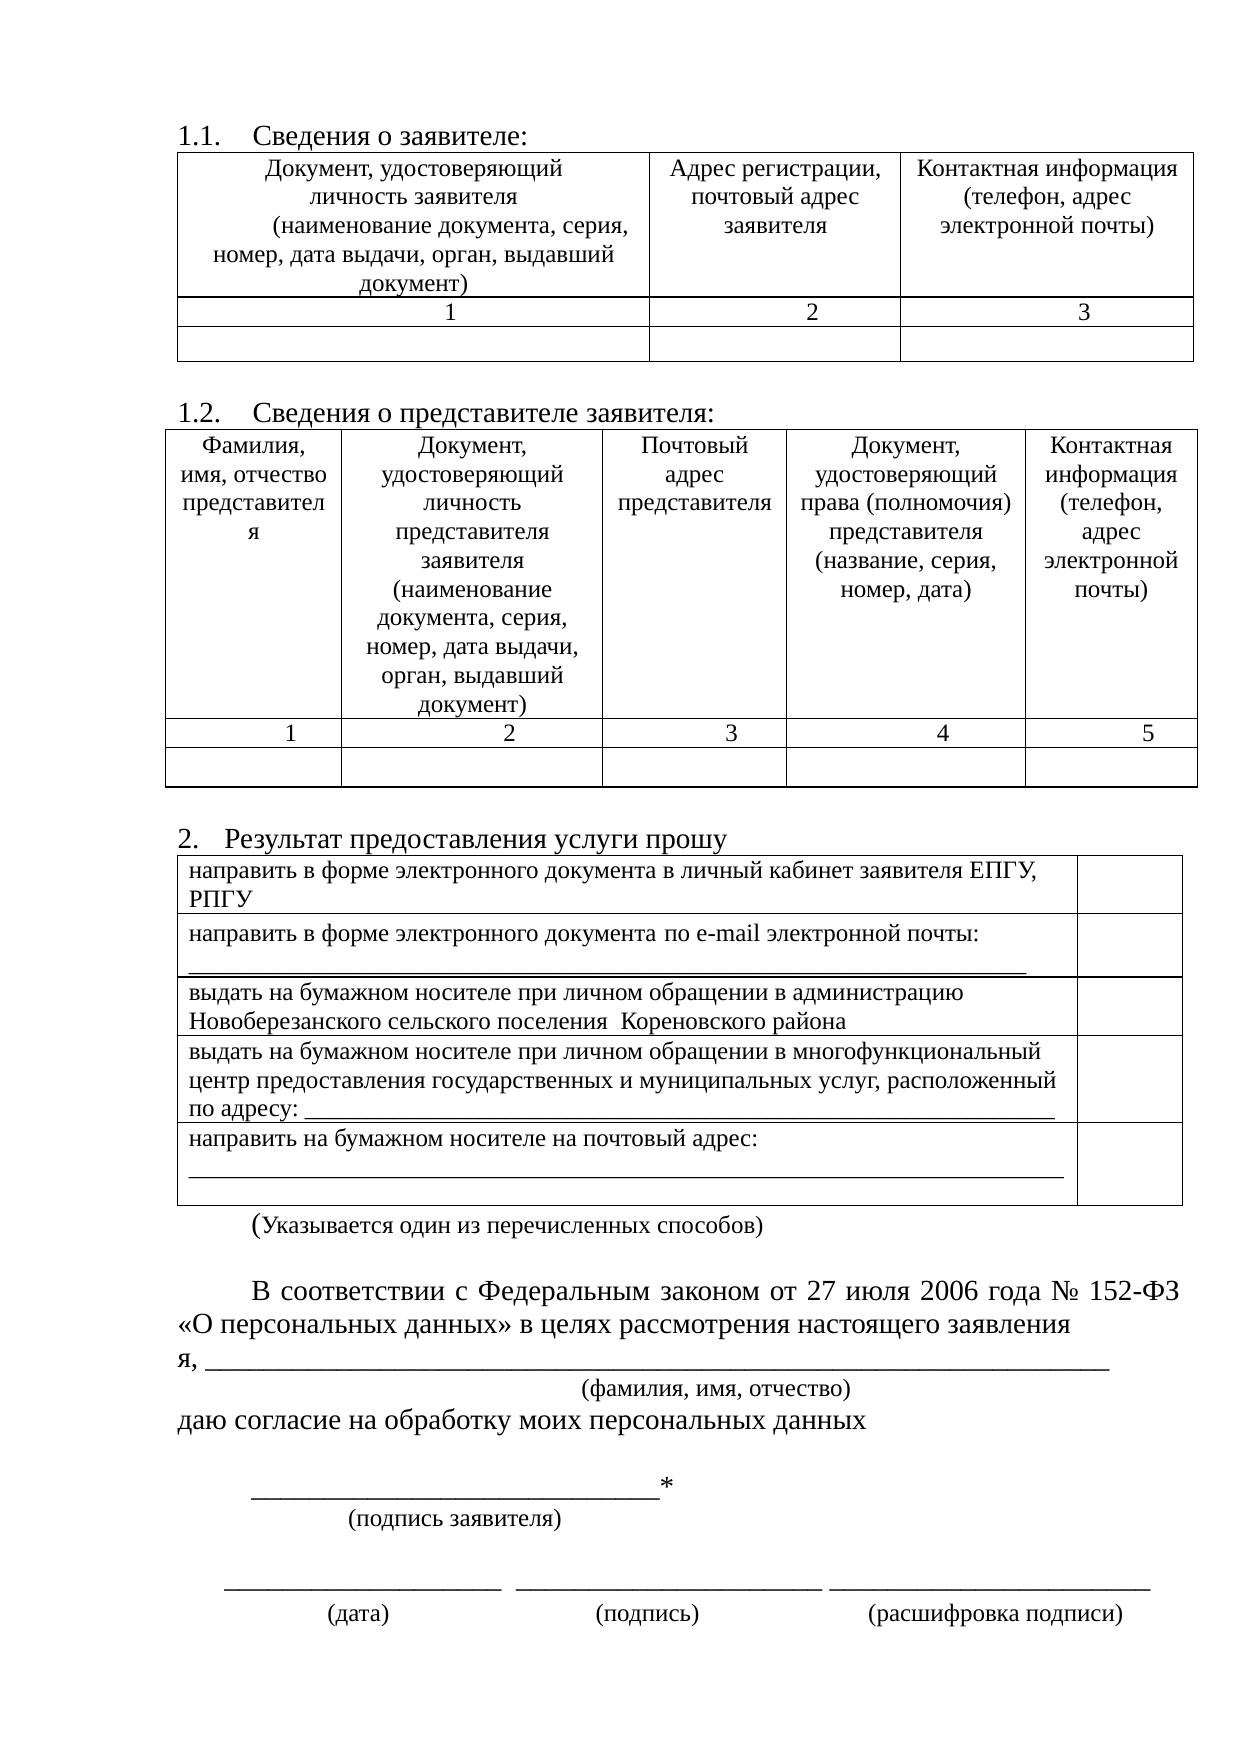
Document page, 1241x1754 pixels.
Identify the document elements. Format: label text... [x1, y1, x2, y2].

table_header Документ, удостоверяющий личность заявителя (наименование документа, серия, номер, дата выдачи, орган, выдавший документ) [178, 153, 649, 296]
table_cell [1078, 1123, 1182, 1205]
table_cell [901, 327, 1193, 361]
table_cell выдать на бумажном носителе при личном обращении в многофункциональный центр предоставления государственных и муниципальных услуг, расположенный по адресу: ____________________________________________________________ [178, 1036, 1077, 1122]
table_cell [342, 748, 602, 786]
table_header Контактная информация (телефон, адрес электронной почты) [1026, 430, 1197, 717]
table_cell 2 [342, 719, 602, 747]
text (Указывается один из перечисленных способов) [177, 1206, 1181, 1239]
table_header Контактная информация (телефон, адрес электронной почты) [901, 153, 1193, 296]
table_cell направить на бумажном носителе на почтовый адрес: ______________________________________________________________________ [178, 1123, 1077, 1205]
text (дата) (подпись) (расшифровка подписи) [224, 1594, 1181, 1627]
table_header Документ, удостоверяющий права (полномочия) представителя (название, серия, номер, дата) [787, 430, 1025, 717]
table_header Адрес регистрации, почтовый адрес заявителя [650, 153, 900, 296]
table_cell [1026, 748, 1197, 786]
text В соответствии с Федеральным законом от 27 июля 2006 года № 152-ФЗ «О персональных данных» в целях рассмотрения настоящего заявления [177, 1273, 1181, 1340]
list Сведения о представителе заявителя: [177, 395, 1181, 429]
table_header Почтовый адрес представителя [603, 430, 786, 717]
table_cell 1 [166, 719, 341, 747]
table_cell 2 [650, 298, 900, 326]
text (подпись заявителя) [224, 1503, 1181, 1532]
list Сведения о заявителе: [177, 118, 1181, 152]
table_header Фамилия, имя, отчество представителя [166, 430, 341, 717]
table_cell [166, 748, 341, 786]
table_header Документ, удостоверяющий личность представителя заявителя (наименование документа, серия, номер, дата выдачи, орган, выдавший документ) [342, 430, 602, 717]
text даю согласие на обработку моих персональных данных [177, 1402, 1181, 1436]
table_cell 3 [901, 298, 1193, 326]
table_cell [1078, 1036, 1182, 1122]
table_cell 4 [787, 719, 1025, 747]
table_cell направить в форме электронного документа по e-mail электронной почты: ___________________________________________________________________ [178, 914, 1077, 976]
table_cell 3 [603, 719, 786, 747]
table_cell 1 [178, 298, 649, 326]
table_cell [787, 748, 1025, 786]
table_cell [650, 327, 900, 361]
text я, ______________________________________________________________ [177, 1340, 1181, 1373]
list Результат предоставления услуги прошу [177, 821, 1181, 854]
text (фамилия, имя, отчество) [177, 1373, 1181, 1402]
table_header [1078, 856, 1182, 913]
table_cell 5 [1026, 719, 1197, 747]
table_cell [603, 748, 786, 786]
table_cell выдать на бумажном носителе при личном обращении в администрацию Новоберезанского сельского поселения Кореновского района [178, 978, 1077, 1035]
table_cell [178, 327, 649, 361]
text ___________________ _____________________ ______________________ [224, 1560, 1181, 1594]
table_header направить в форме электронного документа в личный кабинет заявителя ЕПГУ, РПГУ [178, 856, 1077, 913]
table_cell [1078, 978, 1182, 1035]
table_cell [1078, 914, 1182, 976]
text ____________________________* [177, 1469, 1181, 1503]
